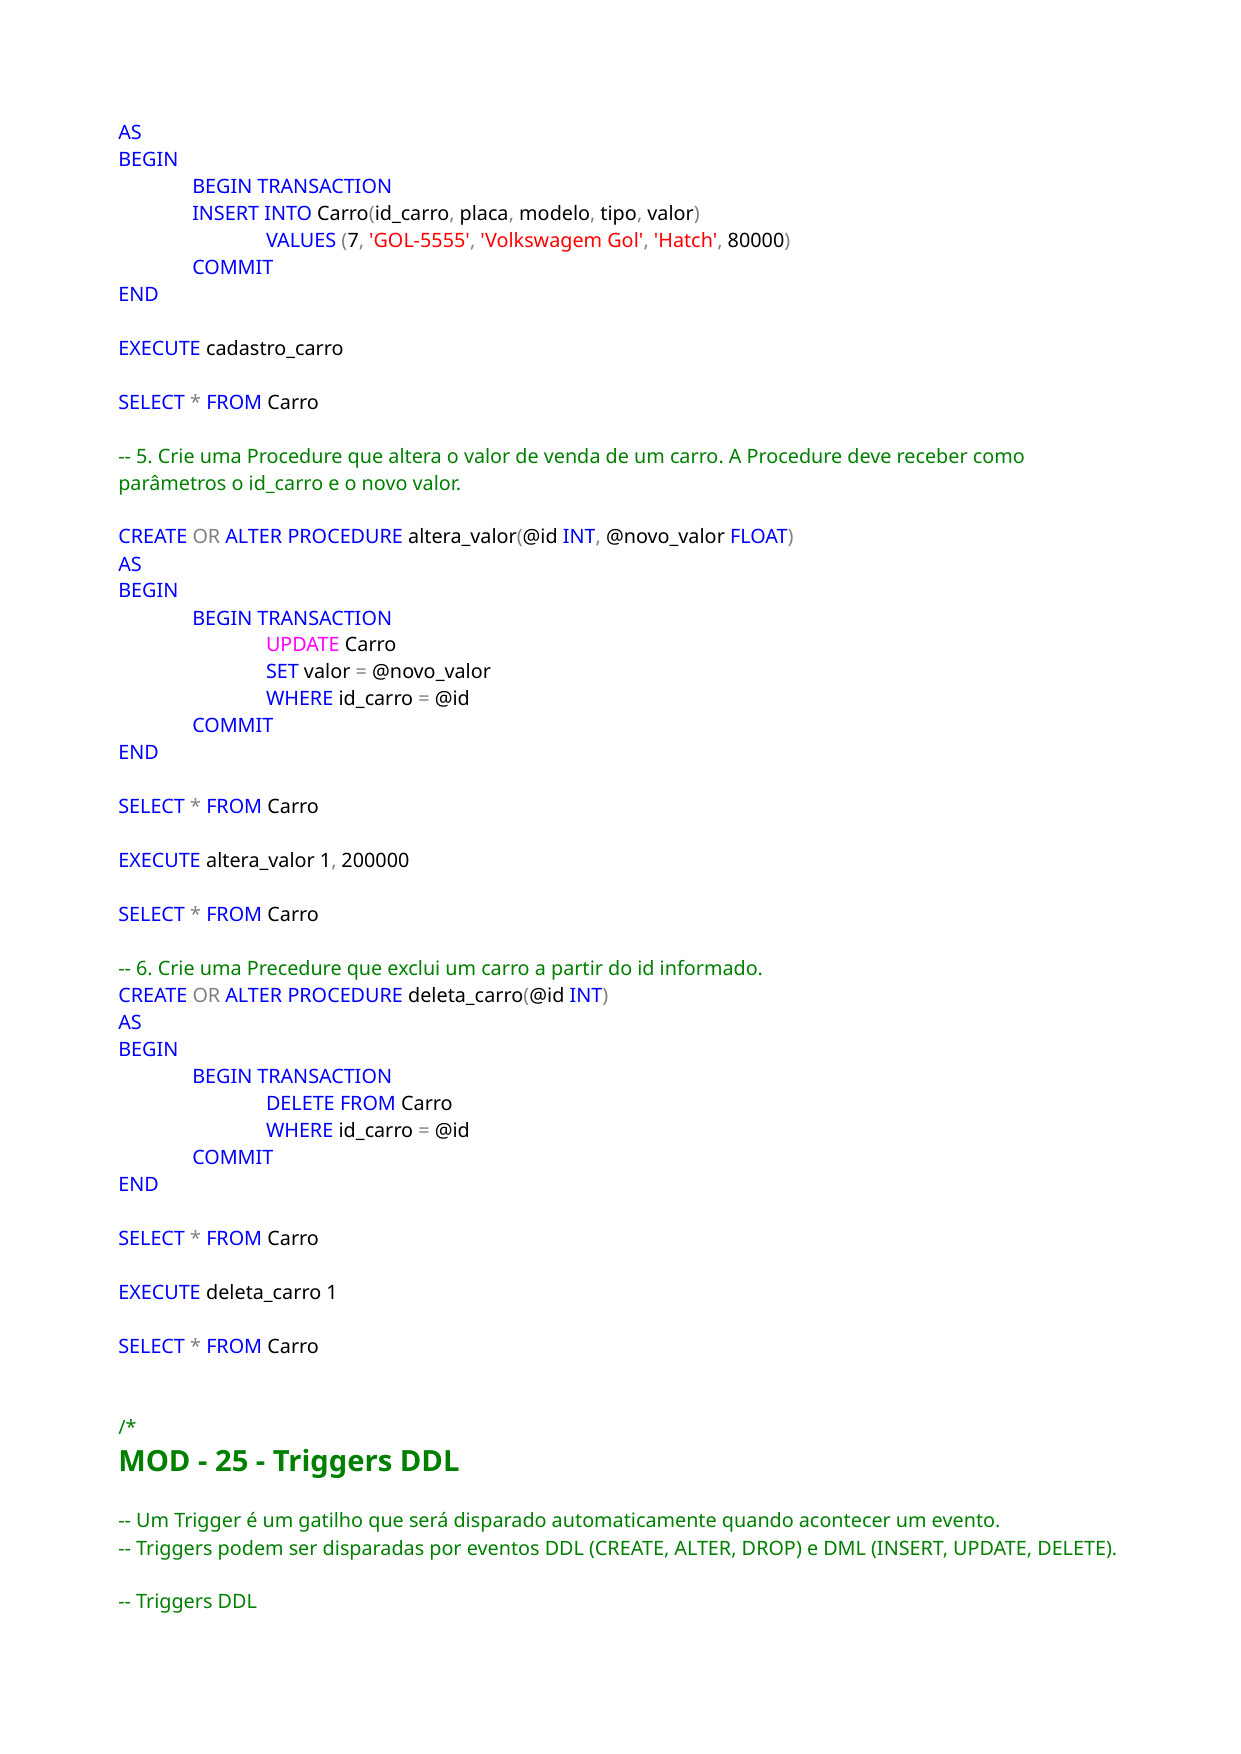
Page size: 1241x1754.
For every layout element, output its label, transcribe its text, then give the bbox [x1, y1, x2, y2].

text -- 6. Crie uma Precedure que exclui um carro a partir do id informado. [118, 954, 1122, 981]
text END [118, 739, 1122, 766]
text EXECUTE cadastro_carro [118, 334, 1122, 361]
text /* [118, 1413, 1122, 1440]
text INSERT INTO Carro(id_carro, placa, modelo, tipo, valor) [118, 199, 1122, 226]
text BEGIN TRANSACTION [118, 1062, 1122, 1089]
text CREATE OR ALTER PROCEDURE altera_valor(@id INT, @novo_valor FLOAT) [118, 523, 1122, 550]
text BEGIN [118, 577, 1122, 604]
text BEGIN TRANSACTION [118, 604, 1122, 631]
text END [118, 280, 1122, 307]
text SELECT * FROM Carro [118, 1332, 1122, 1359]
text COMMIT [118, 1143, 1122, 1170]
text -- Triggers podem ser disparadas por eventos DDL (CREATE, ALTER, DROP) e DML (INSERT, UPDATE, DELETE). [118, 1534, 1122, 1561]
text EXECUTE altera_valor 1, 200000 [118, 847, 1122, 873]
text -- Triggers DDL [118, 1588, 1122, 1615]
text -- 5. Crie uma Procedure que altera o valor de venda de um carro. A Procedure deve receber como parâmetros o id_carro e o novo valor. [118, 442, 1122, 496]
text SELECT * FROM Carro [118, 901, 1122, 927]
text COMMIT [118, 712, 1122, 739]
text AS [118, 1008, 1122, 1035]
text MOD - 25 - Triggers DDL [118, 1440, 1122, 1480]
text -- Um Trigger é um gatilho que será disparado automaticamente quando acontecer um evento. [118, 1507, 1122, 1534]
text END [118, 1170, 1122, 1197]
text SELECT * FROM Carro [118, 388, 1122, 415]
text EXECUTE deleta_carro 1 [118, 1278, 1122, 1305]
text WHERE id_carro = @id [118, 685, 1122, 712]
text SELECT * FROM Carro [118, 1224, 1122, 1251]
text UPDATE Carro [118, 631, 1122, 658]
text BEGIN TRANSACTION [118, 172, 1122, 199]
text SET valor = @novo_valor [118, 658, 1122, 685]
text AS [118, 118, 1122, 145]
text CREATE OR ALTER PROCEDURE deleta_carro(@id INT) [118, 981, 1122, 1008]
text SELECT * FROM Carro [118, 793, 1122, 819]
text BEGIN [118, 1035, 1122, 1062]
text WHERE id_carro = @id [118, 1116, 1122, 1143]
text BEGIN [118, 145, 1122, 172]
text COMMIT [118, 253, 1122, 280]
text VALUES (7, 'GOL-5555', 'Volkswagem Gol', 'Hatch', 80000) [118, 226, 1122, 253]
text DELETE FROM Carro [118, 1089, 1122, 1116]
text AS [118, 550, 1122, 577]
